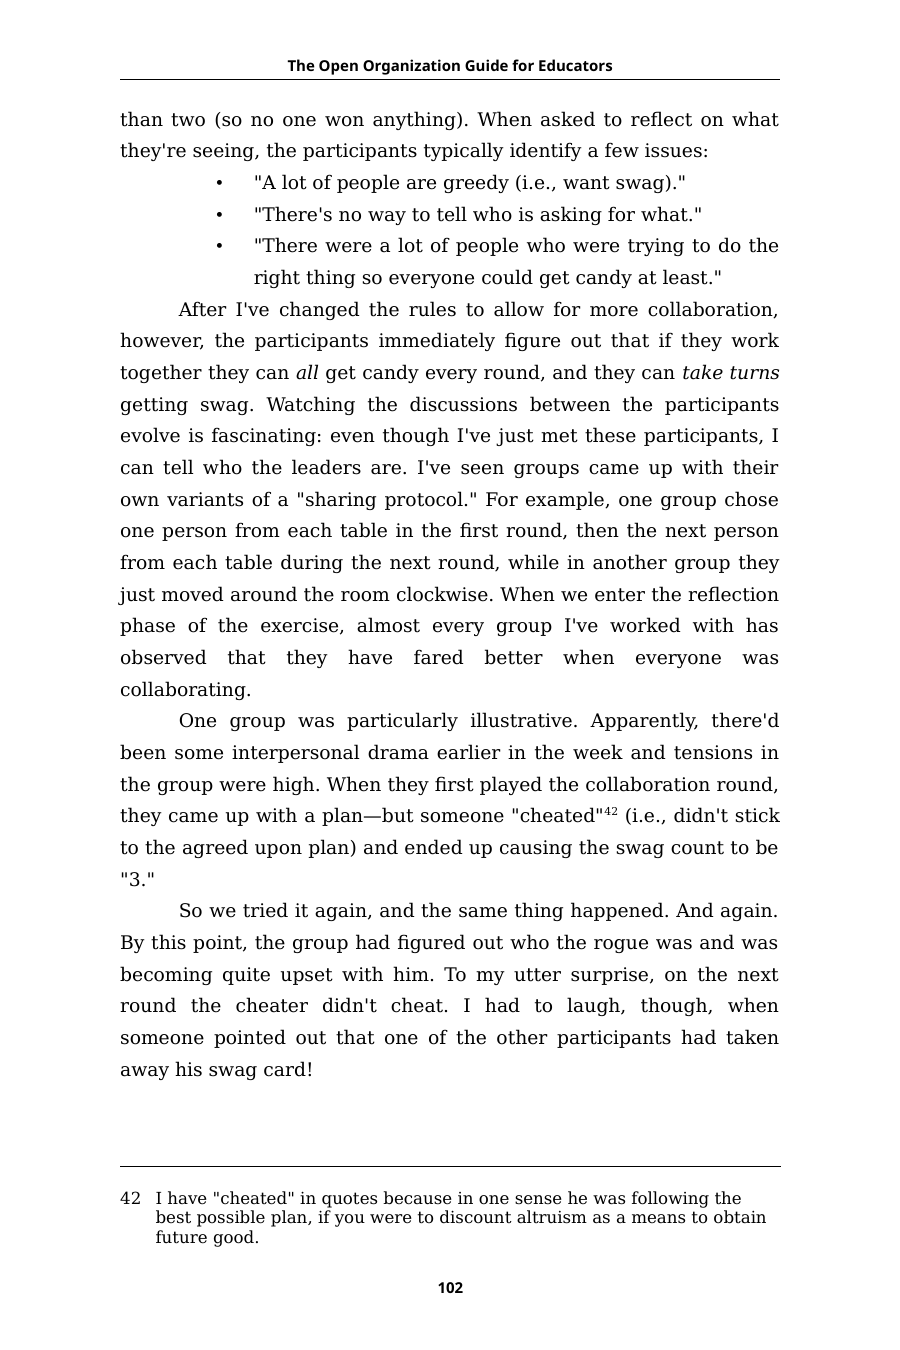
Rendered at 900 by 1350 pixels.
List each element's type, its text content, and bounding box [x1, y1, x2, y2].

text I have "cheated" in quotes because in one sense he was following the best possible plan, if you were to discount altruism as a means to obtain future good. [120, 1189, 780, 1247]
text than two (so no one won anything). When asked to reflect on what they're seeing, the participants typically identify a few issues: [120, 109, 780, 162]
text So we tried it again, and the same thing happened. And again. By this point, the group had figured out who the rogue was and was becoming quite upset with him. To my utter surprise, on the next round the cheater didn't cheat. I had to laugh, though, when someone pointed out that one of the other participants had taken away his swag card! [120, 900, 780, 1081]
text After I've changed the rules to allow for more collaboration, however, the participants immediately figure out that if they work together they can all get candy every round, and they can take turns getting swag. Watching the discussions between the participants evolve is fascinating: even though I've just met these participants, I can tell who the leaders are. I've seen groups came up with their own variants of a "sharing protocol." For example, one group chose one person from each table in the first round, then the next person from each table during the next round, while in another group they just moved around the room clockwise. When we enter the reflection phase of the exercise, almost every group I've worked with has observed that they have fared better when everyone was collaborating. [120, 299, 780, 701]
text One group was particularly illustrative. Apparently, there'd been some interpersonal drama earlier in the week and tensions in the group were high. When they first played the collaboration round, they came up with a plan—but someone "cheated" (i.e., didn't stick to the agreed upon plan) and ended up causing the swag count to be "3." [120, 710, 780, 891]
list "There's no way to tell who is asking for what." [216, 204, 780, 226]
list "A lot of people are greedy (i.e., want swag)." [216, 172, 780, 194]
list "There were a lot of people who were trying to do the right thing so everyone could get candy at least." [216, 235, 780, 289]
